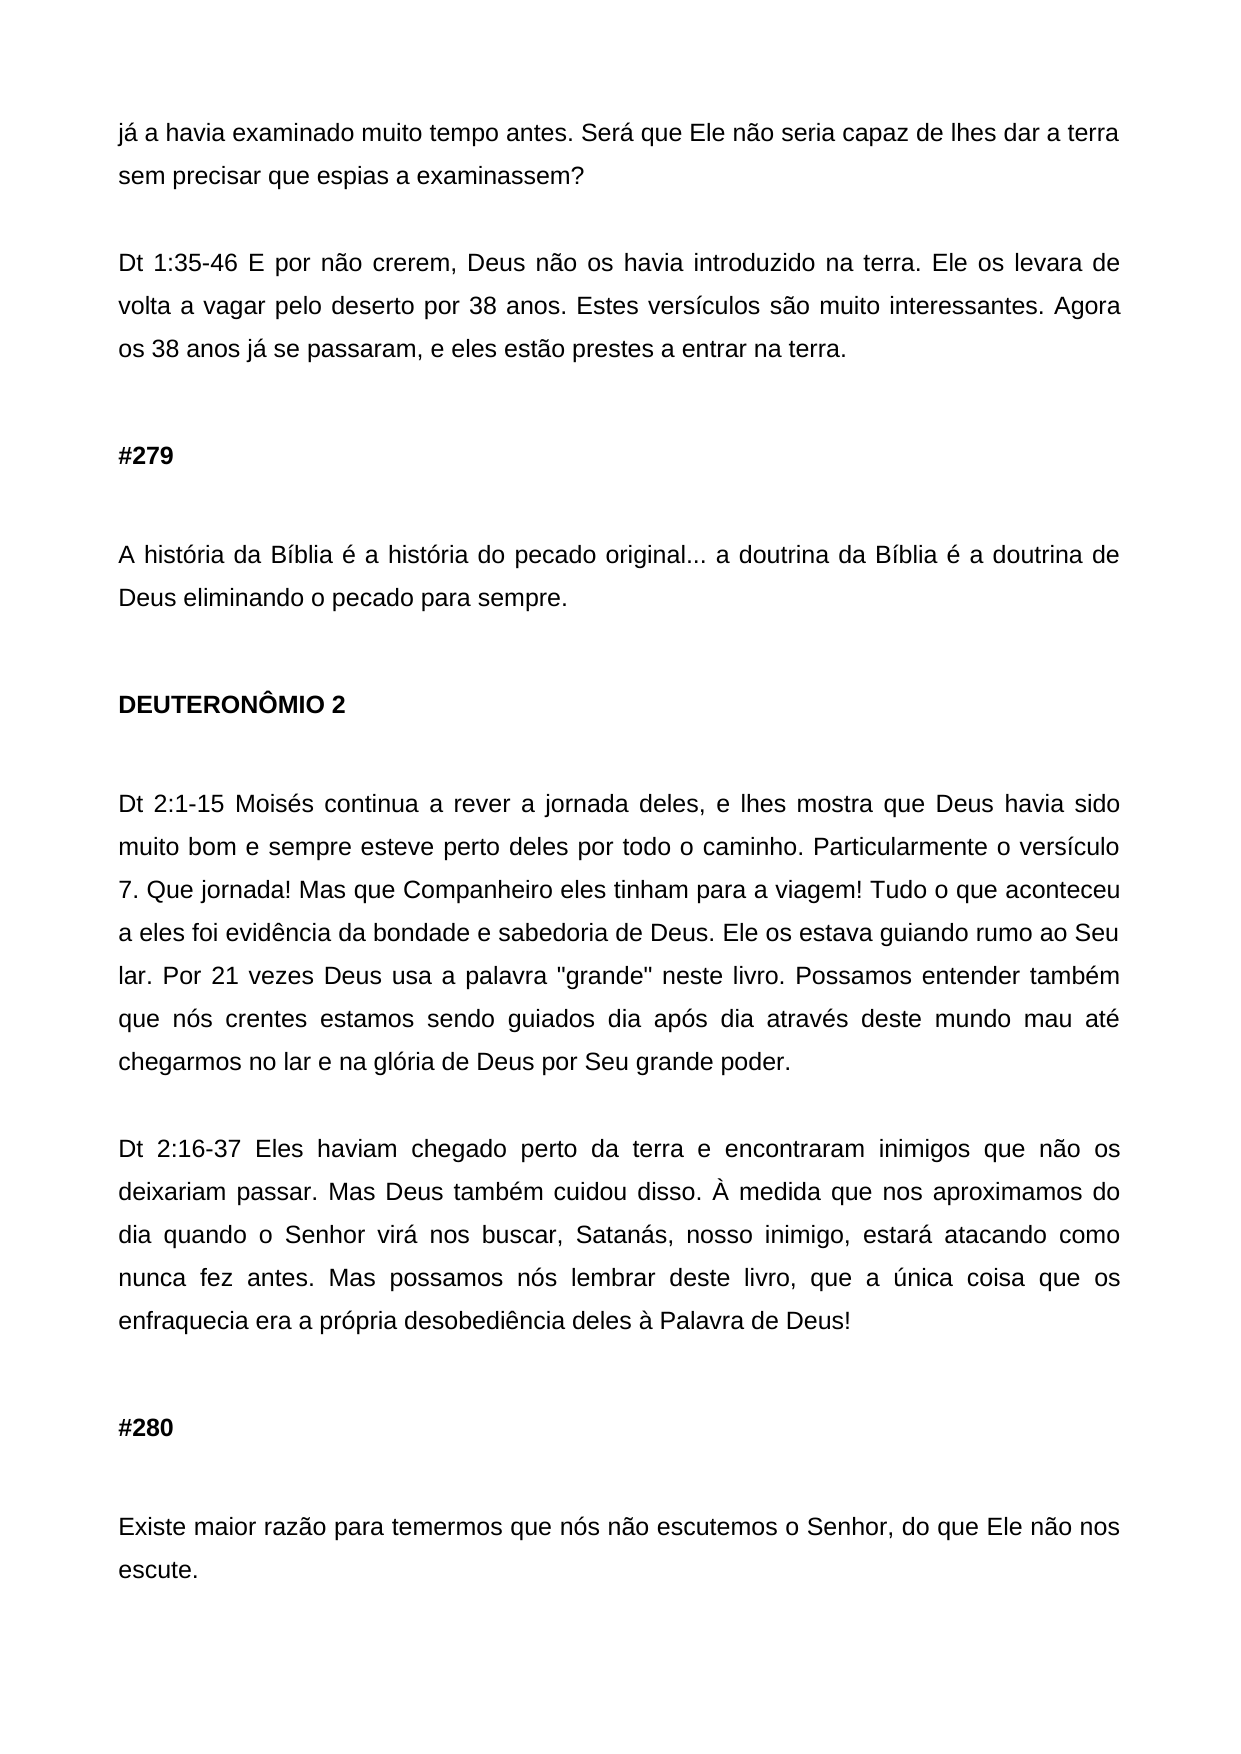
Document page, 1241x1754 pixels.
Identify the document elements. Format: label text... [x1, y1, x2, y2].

text Dt 2:1-15 Moisés continua a rever a jornada deles, e lhes mostra que Deus havia sido muito bom e sempre esteve perto deles por todo o caminho. Particularmente o versículo 7. Que jornada! Mas que Companheiro eles tinham para a viagem! Tudo o que aconteceu a eles foi evidência da bondade e sabedoria de Deus. Ele os estava guiando rumo ao Seu lar. Por 21 vezes Deus usa a palavra "grande" neste livro. Possamos entender também que nós crentes estamos sendo guiados dia após dia através deste mundo mau até chegarmos no lar e na glória de Deus por Seu grande poder. [118, 788, 1122, 1076]
subtitle DEUTERONÔMIO 2 [118, 690, 1122, 718]
text A história da Bíblia é a história do pecado original... a doutrina da Bíblia é a doutrina de Deus eliminando o pecado para sempre. [118, 539, 1122, 611]
subtitle #279 [118, 441, 1122, 469]
text Dt 2:16-37 Eles haviam chegado perto da terra e encontraram inimigos que não os deixariam passar. Mas Deus também cuidou disso. À medida que nos aproximamos do dia quando o Senhor virá nos buscar, Satanás, nosso inimigo, estará atacando como nunca fez antes. Mas possamos nós lembrar deste livro, que a única coisa que os enfraquecia era a própria desobediência deles à Palavra de Deus! [118, 1133, 1122, 1335]
text Dt 1:35-46 E por não crerem, Deus não os havia introduzido na terra. Ele os levara de volta a vagar pelo deserto por 38 anos. Estes versículos são muito interessantes. Agora os 38 anos já se passaram, e eles estão prestes a entrar na terra. [118, 247, 1122, 362]
text já a havia examinado muito tempo antes. Será que Ele não seria capaz de lhes dar a terra sem precisar que espias a examinassem? [118, 118, 1122, 190]
text Existe maior razão para temermos que nós não escutemos o Senhor, do que Ele não nos escute. [118, 1512, 1122, 1584]
subtitle #280 [118, 1413, 1122, 1442]
